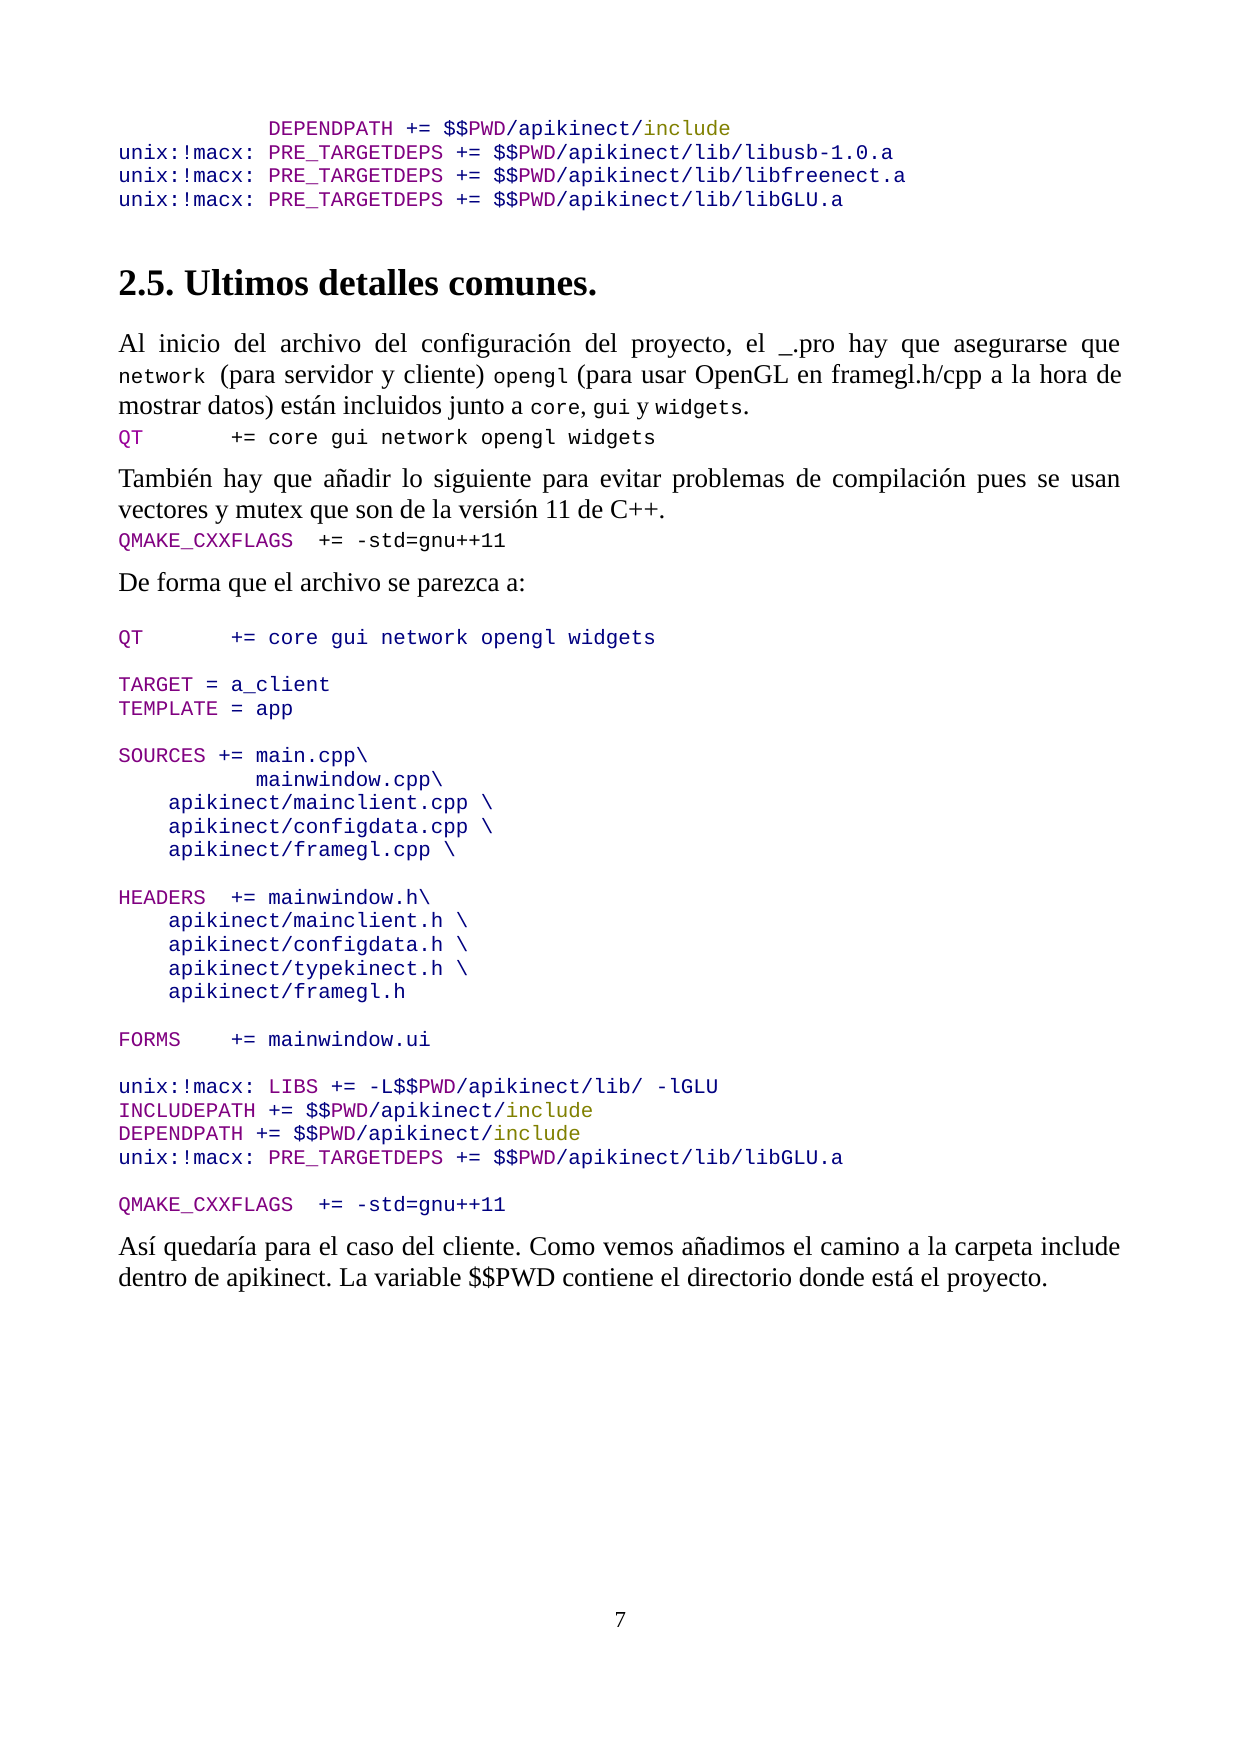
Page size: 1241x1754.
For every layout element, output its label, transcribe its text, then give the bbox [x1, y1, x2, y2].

text Al inicio del archivo del configuración del proyecto, el _.pro hay que asegurarse que network (para servidor y cliente) opengl (para usar OpenGL en framegl.h/cpp a la hora de mostrar datos) están incluidos junto a core, gui y widgets. [118, 327, 1122, 421]
text DEPENDPATH += $$PWD/apikinect/include [118, 1123, 1122, 1147]
text apikinect/configdata.cpp \ [118, 816, 1122, 839]
text apikinect/framegl.h [118, 981, 1122, 1005]
text unix:!macx: PRE_TARGETDEPS += $$PWD/apikinect/lib/libfreenect.a [118, 165, 1122, 189]
text QT += core gui network opengl widgets [118, 427, 1122, 451]
text INCLUDEPATH += $$PWD/apikinect/include [118, 1099, 1122, 1123]
text HEADERS += mainwindow.h\ [118, 887, 1122, 910]
text unix:!macx: LIBS += -L$$PWD/apikinect/lib/ -lGLU [118, 1076, 1122, 1099]
text QMAKE_CXXFLAGS += -std=gnu++11 [118, 1194, 1122, 1218]
text También hay que añadir lo siguiente para evitar problemas de compilación pues se usan vectores y mutex que son de la versión 11 de C++. [118, 462, 1122, 524]
text unix:!macx: PRE_TARGETDEPS += $$PWD/apikinect/lib/libGLU.a [118, 1147, 1122, 1171]
text Así quedaría para el caso del cliente. Como vemos añadimos el camino a la carpeta include dentro de apikinect. La variable $$PWD contiene el directorio donde está el proyecto. [118, 1229, 1122, 1292]
text QT += core gui network opengl widgets [118, 627, 1122, 650]
text SOURCES += main.cpp\ [118, 745, 1122, 768]
text QMAKE_CXXFLAGS += -std=gnu++11 [118, 531, 1122, 554]
text 2.5. Ultimos detalles comunes. [118, 260, 1122, 303]
text TEMPLATE = app [118, 698, 1122, 721]
text unix:!macx: PRE_TARGETDEPS += $$PWD/apikinect/lib/libGLU.a [118, 189, 1122, 213]
text apikinect/typekinect.h \ [118, 958, 1122, 981]
text apikinect/mainclient.cpp \ [118, 792, 1122, 816]
text TARGET = a_client [118, 674, 1122, 698]
text unix:!macx: PRE_TARGETDEPS += $$PWD/apikinect/lib/libusb-1.0.a [118, 142, 1122, 165]
text apikinect/configdata.h \ [118, 934, 1122, 958]
text FORMS += mainwindow.ui [118, 1029, 1122, 1052]
text apikinect/mainclient.h \ [118, 910, 1122, 934]
text De forma que el archivo se parezca a: [118, 566, 1122, 597]
text apikinect/framegl.cpp \ [118, 839, 1122, 863]
text DEPENDPATH += $$PWD/apikinect/include [118, 118, 1122, 142]
text mainwindow.cpp\ [118, 768, 1122, 792]
